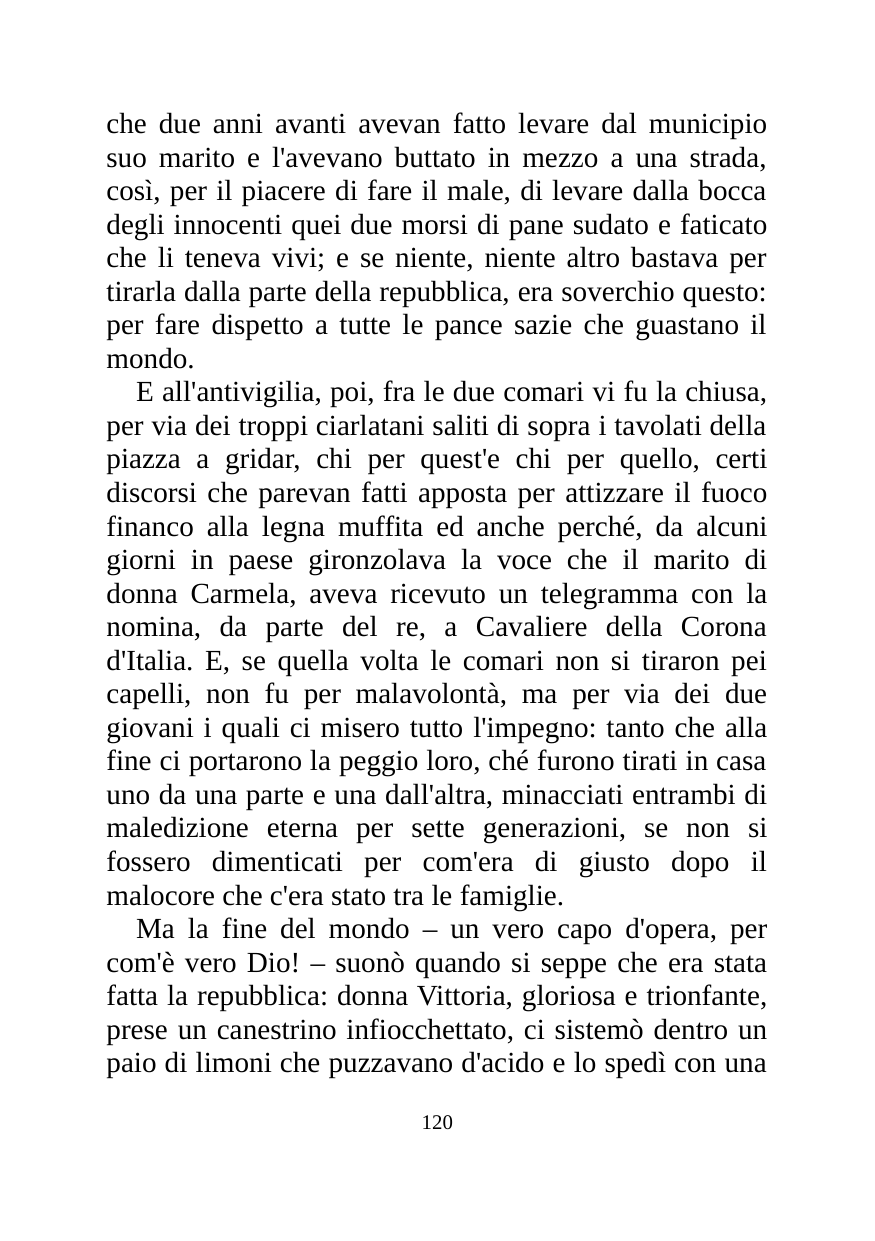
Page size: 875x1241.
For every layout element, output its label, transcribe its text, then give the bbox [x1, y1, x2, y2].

text Ma la fine del mondo – un vero capo d'opera, per com'è vero Dio! – suonò quando si seppe che era stata fatta la repubblica: donna Vittoria, gloriosa e trionfante, prese un canestrino infiocchettato, ci sistemò dentro un paio di limoni che puzzavano d'acido e lo spedì con una [106, 911, 768, 1079]
text che due anni avanti avevan fatto levare dal municipio suo marito e l'avevano buttato in mezzo a una strada, così, per il piacere di fare il male, di levare dalla bocca degli innocenti quei due morsi di pane sudato e faticato che li teneva vivi; e se niente, niente altro bastava per tirarla dalla parte della repubblica, era soverchio questo: per fare dispetto a tutte le pance sazie che guastano il mondo. [106, 106, 768, 374]
text E all'antivigilia, poi, fra le due comari vi fu la chiusa, per via dei troppi ciarlatani saliti di sopra i tavolati della piazza a gridar, chi per quest'e chi per quello, certi discorsi che parevan fatti apposta per attizzare il fuoco financo alla legna muffita ed anche perché, da alcuni giorni in paese gironzolava la voce che il marito di donna Carmela, aveva ricevuto un telegramma con la nomina, da parte del re, a Cavaliere della Corona d'Italia. E, se quella volta le comari non si tiraron pei capelli, non fu per malavolontà, ma per via dei due giovani i quali ci misero tutto l'impegno: tanto che alla fine ci portarono la peggio loro, ché furono tirati in casa uno da una parte e una dall'altra, minacciati entrambi di maledizione eterna per sette generazioni, se non si fossero dimenticati per com'era di giusto dopo il malocore che c'era stato tra le famiglie. [106, 374, 768, 911]
